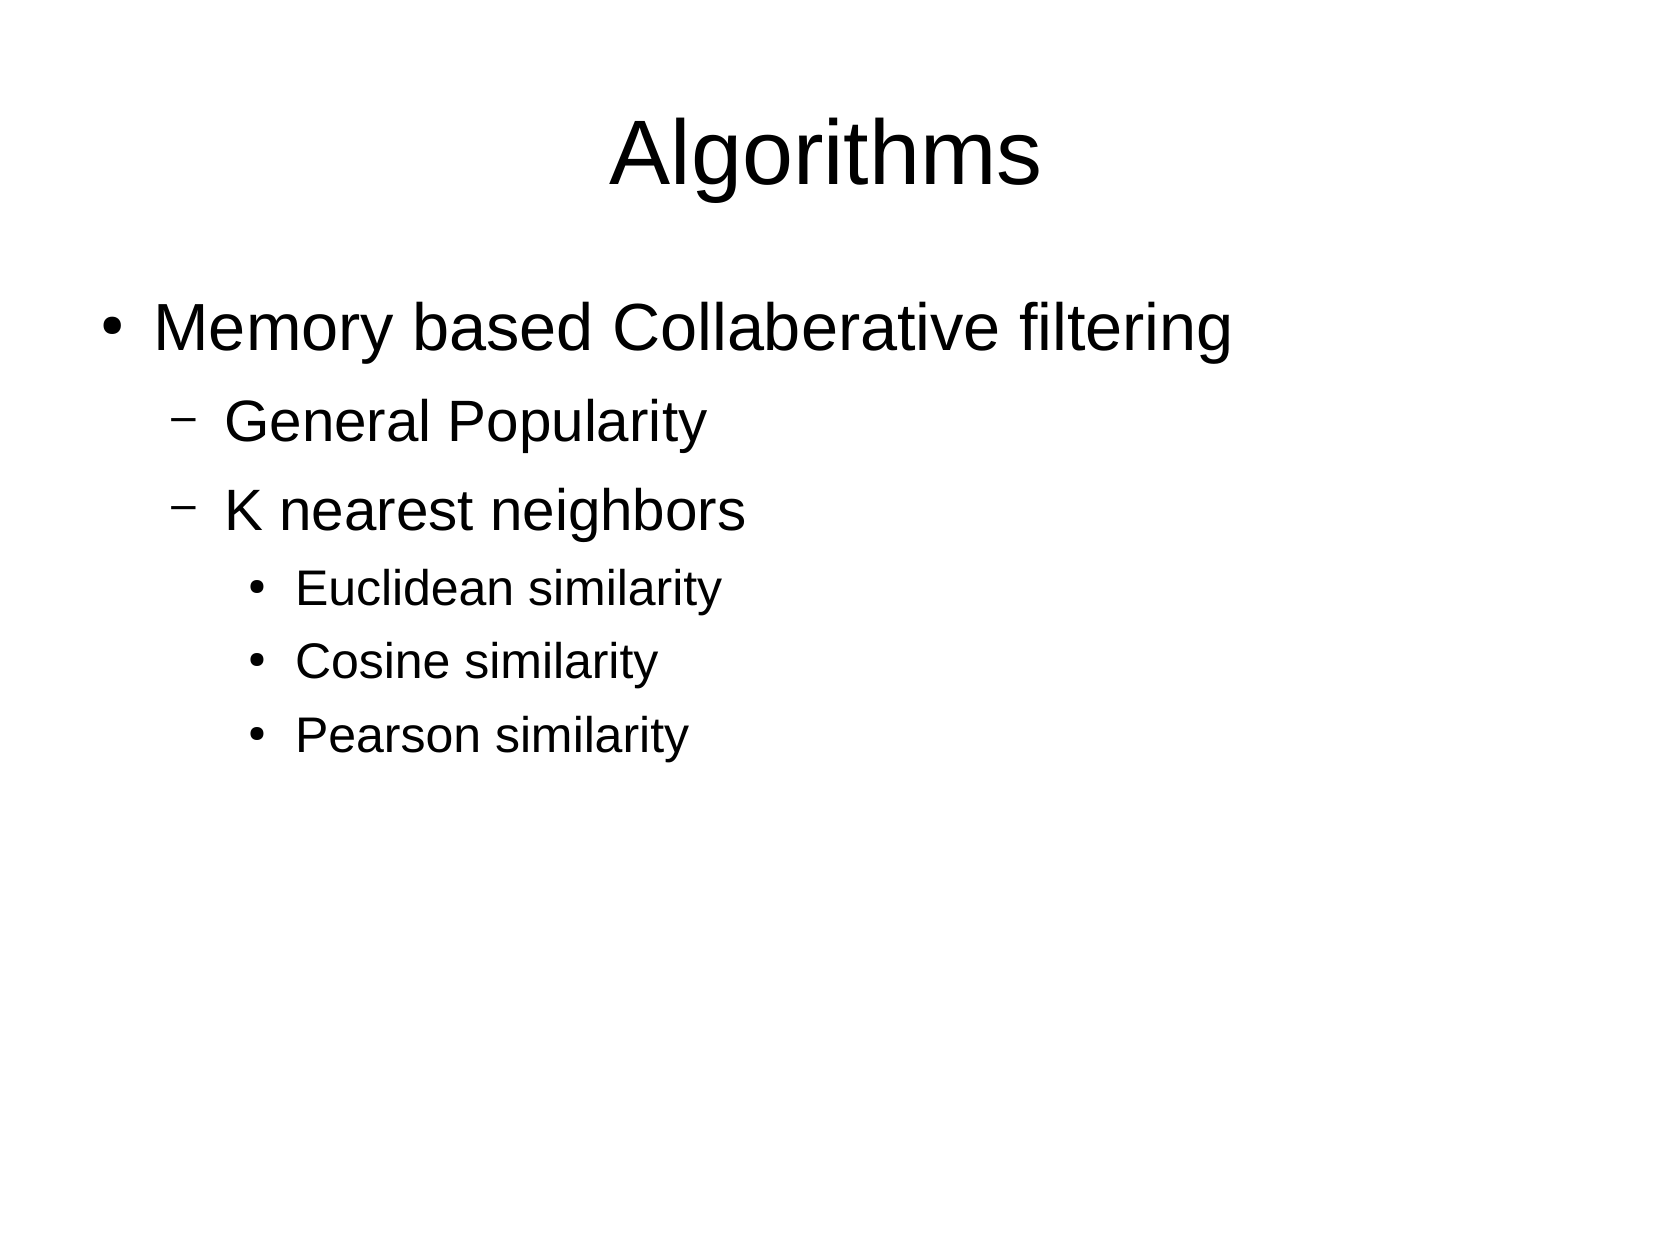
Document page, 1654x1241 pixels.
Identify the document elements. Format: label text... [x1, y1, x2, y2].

list Memory based Collaberative filtering General Popularity K nearest neighbors Euclidean similarity Cosine similarity Pearson similarity [82, 290, 1571, 1010]
title Algorithms [82, 49, 1571, 257]
